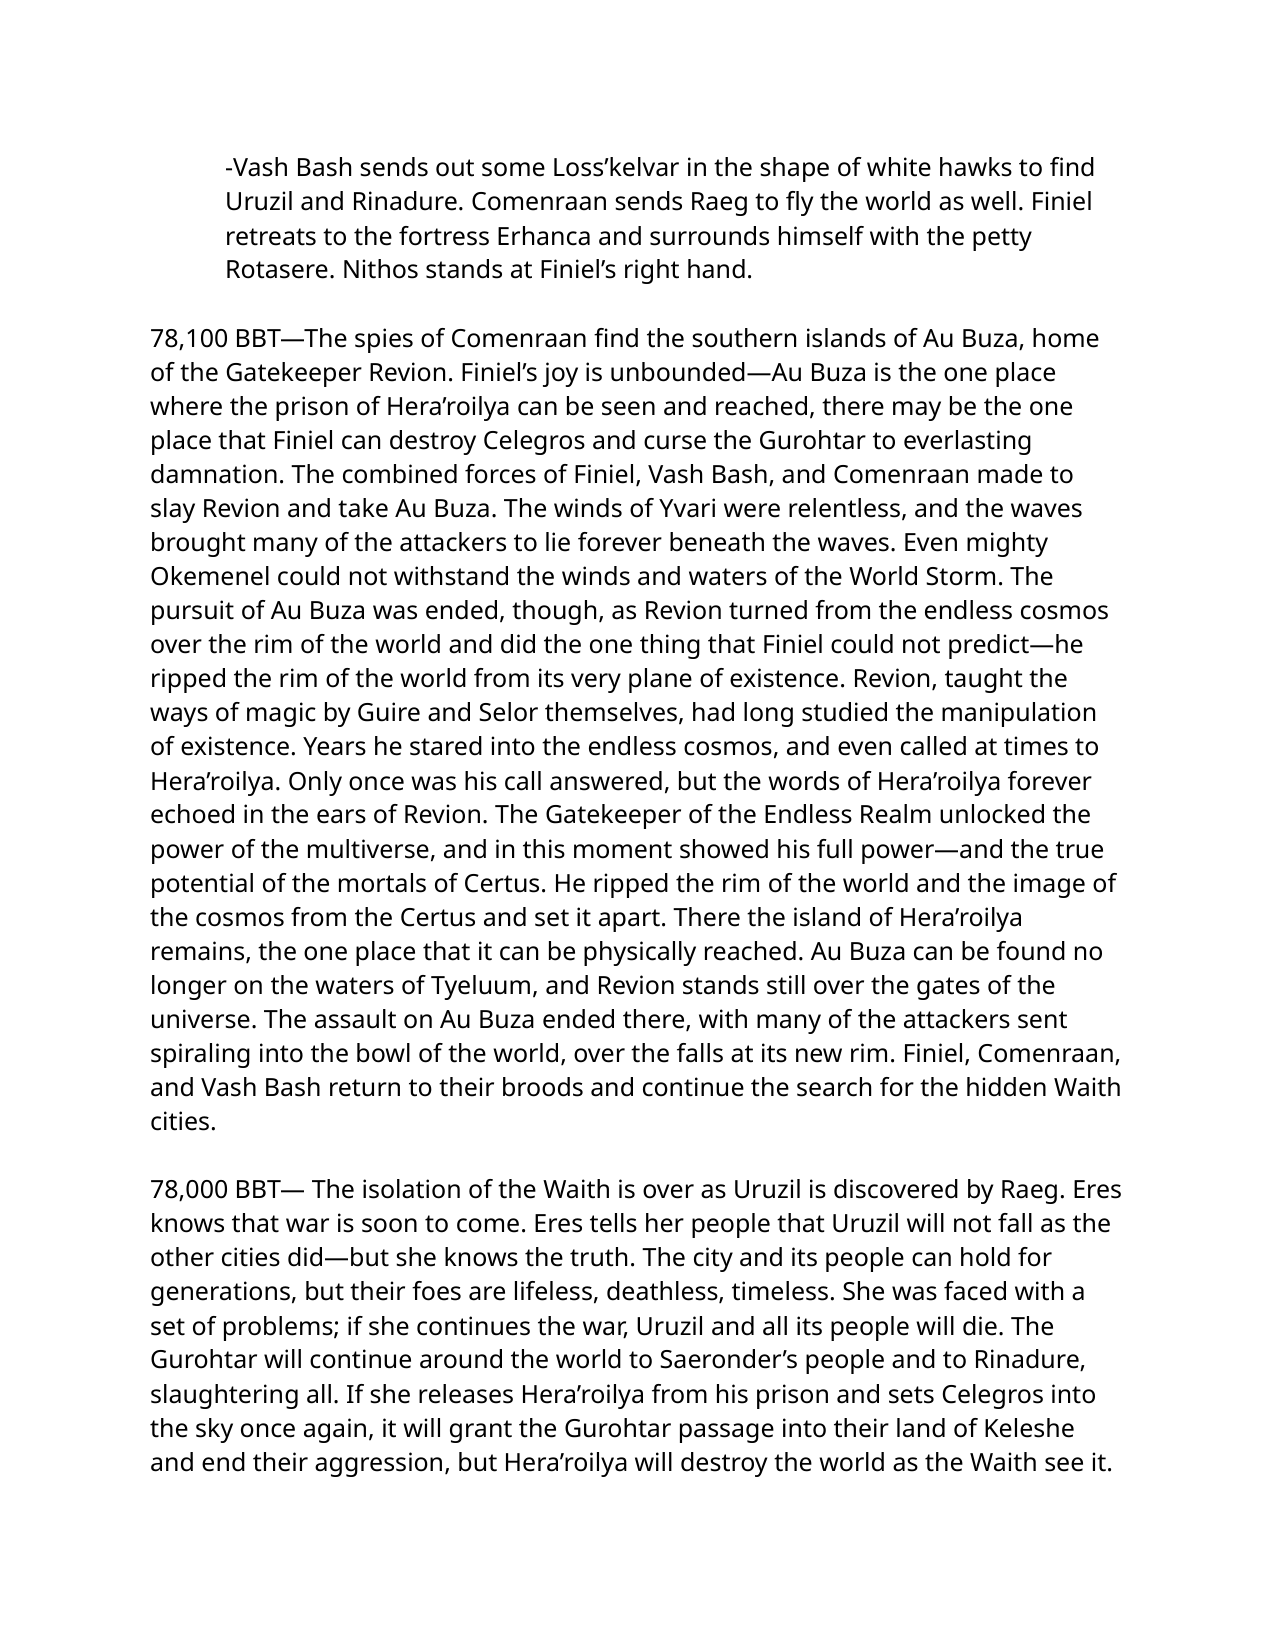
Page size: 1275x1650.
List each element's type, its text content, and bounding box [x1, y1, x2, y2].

text -Vash Bash sends out some Loss’kelvar in the shape of white hawks to find Uruzil and Rinadure. Comenraan sends Raeg to fly the world as well. Finiel retreats to the fortress Erhanca and surrounds himself with the petty Rotasere. Nithos stands at Finiel’s right hand. [225, 150, 1125, 286]
text 78,100 BBT—The spies of Comenraan find the southern islands of Au Buza, home of the Gatekeeper Revion. Finiel’s joy is unbounded—Au Buza is the one place where the prison of Hera’roilya can be seen and reached, there may be the one place that Finiel can destroy Celegros and curse the Gurohtar to everlasting damnation. The combined forces of Finiel, Vash Bash, and Comenraan made to slay Revion and take Au Buza. The winds of Yvari were relentless, and the waves brought many of the attackers to lie forever beneath the waves. Even mighty Okemenel could not withstand the winds and waters of the World Storm. The pursuit of Au Buza was ended, though, as Revion turned from the endless cosmos over the rim of the world and did the one thing that Finiel could not predict—he ripped the rim of the world from its very plane of existence. Revion, taught the ways of magic by Guire and Selor themselves, had long studied the manipulation of existence. Years he stared into the endless cosmos, and even called at times to Hera’roilya. Only once was his call answered, but the words of Hera’roilya forever echoed in the ears of Revion. The Gatekeeper of the Endless Realm unlocked the power of the multiverse, and in this moment showed his full power—and the true potential of the mortals of Certus. He ripped the rim of the world and the image of the cosmos from the Certus and set it apart. There the island of Hera’roilya remains, the one place that it can be physically reached. Au Buza can be found no longer on the waters of Tyeluum, and Revion stands still over the gates of the universe. The assault on Au Buza ended there, with many of the attackers sent spiraling into the bowl of the world, over the falls at its new rim. Finiel, Comenraan, and Vash Bash return to their broods and continue the search for the hidden Waith cities. [150, 320, 1125, 1138]
text 78,000 BBT— The isolation of the Waith is over as Uruzil is discovered by Raeg. Eres knows that war is soon to come. Eres tells her people that Uruzil will not fall as the other cities did—but she knows the truth. The city and its people can hold for generations, but their foes are lifeless, deathless, timeless. She was faced with a set of problems; if she continues the war, Uruzil and all its people will die. The Gurohtar will continue around the world to Saeronder’s people and to Rinadure, slaughtering all. If she releases Hera’roilya from his prison and sets Celegros into the sky once again, it will grant the Gurohtar passage into their land of Keleshe and end their aggression, but Hera’roilya will destroy the world as the Waith see it. [150, 1172, 1125, 1478]
